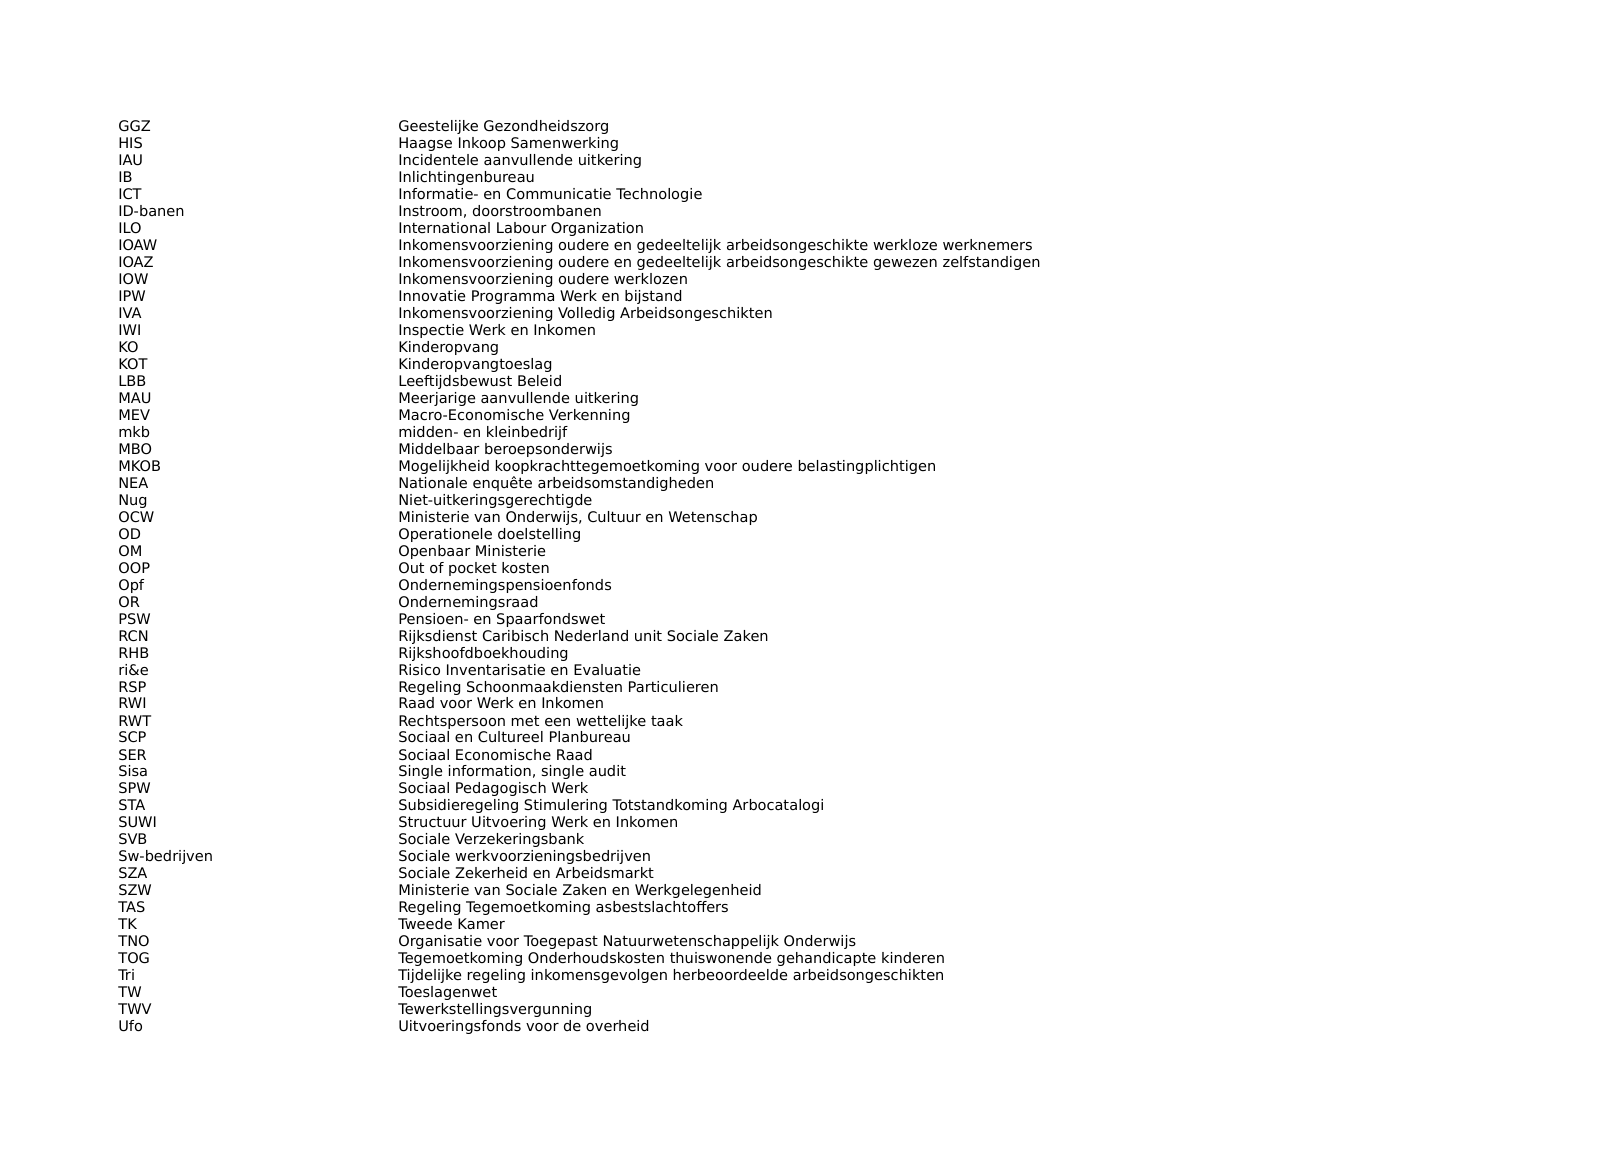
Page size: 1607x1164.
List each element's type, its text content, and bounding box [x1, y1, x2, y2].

table_cell RWT [118, 713, 392, 729]
table_cell Organisatie voor Toegepast Natuurwetenschappelijk Onderwijs [392, 933, 1488, 950]
table_cell TOG [118, 950, 392, 967]
table_cell PSW [118, 611, 392, 627]
table_cell Niet-uitkeringsgerechtigde [392, 492, 1488, 509]
table_cell Rijkshoofdboekhouding [392, 645, 1488, 661]
table_cell OM [118, 543, 392, 559]
table_cell Tijdelijke regeling inkomensgevolgen herbeoordeelde arbeidsongeschikten [392, 967, 1488, 984]
table_cell Ondernemingspensioenfonds [392, 577, 1488, 593]
table_cell Nug [118, 492, 392, 509]
table_cell Geestelijke Gezondheidszorg [392, 118, 1488, 135]
table_cell Structuur Uitvoering Werk en Inkomen [392, 814, 1488, 831]
table_cell IAU [118, 152, 392, 169]
table_cell Meerjarige aanvullende uitkering [392, 390, 1488, 407]
table_cell TNO [118, 933, 392, 950]
table_cell Kinderopvangtoeslag [392, 356, 1488, 373]
table_cell Sociaal Economische Raad [392, 746, 1488, 763]
table_cell ILO [118, 220, 392, 237]
table_cell Ondernemingsraad [392, 594, 1488, 611]
table_cell Openbaar Ministerie [392, 543, 1488, 559]
table_cell SER [118, 746, 392, 763]
table_cell Leeftijdsbewust Beleid [392, 373, 1488, 390]
table_cell TAS [118, 899, 392, 916]
table_cell Nationale enquête arbeidsomstandigheden [392, 475, 1488, 492]
table_cell Sociale werkvoorzieningsbedrijven [392, 848, 1488, 865]
table_cell LBB [118, 373, 392, 390]
table_cell IPW [118, 288, 392, 305]
table_cell Tewerkstellingsvergunning [392, 1001, 1488, 1018]
table_cell Incidentele aanvullende uitkering [392, 152, 1488, 169]
table_cell Macro-Economische Verkenning [392, 407, 1488, 424]
table_cell Instroom, doorstroombanen [392, 203, 1488, 220]
table_cell Subsidieregeling Stimulering Totstandkoming Arbocatalogi [392, 797, 1488, 814]
table_cell Out of pocket kosten [392, 560, 1488, 577]
table_cell HIS [118, 135, 392, 152]
table_cell Inkomensvoorziening oudere en gedeeltelijk arbeidsongeschikte werkloze werknemers [392, 237, 1488, 254]
table_cell IOAZ [118, 254, 392, 271]
table_cell RWI [118, 695, 392, 712]
table_cell Ministerie van Sociale Zaken en Werkgelegenheid [392, 882, 1488, 899]
table_cell IVA [118, 305, 392, 322]
table_cell IOW [118, 271, 392, 288]
table_cell STA [118, 797, 392, 814]
table_cell Sisa [118, 763, 392, 780]
table_cell ri&e [118, 661, 392, 678]
table_cell TWV [118, 1001, 392, 1018]
table_cell KOT [118, 356, 392, 373]
table_cell SZA [118, 865, 392, 882]
table_cell Inkomensvoorziening Volledig Arbeidsongeschikten [392, 305, 1488, 322]
table_cell OCW [118, 509, 392, 526]
table_cell MBO [118, 441, 392, 458]
table_cell SUWI [118, 814, 392, 831]
table_cell Raad voor Werk en Inkomen [392, 695, 1488, 712]
table_cell Operationele doelstelling [392, 526, 1488, 543]
table_cell Inkomensvoorziening oudere en gedeeltelijk arbeidsongeschikte gewezen zelfstandigen [392, 254, 1488, 271]
table_cell ID-banen [118, 203, 392, 220]
table_cell mkb [118, 424, 392, 441]
table_cell SZW [118, 882, 392, 899]
table_cell Inspectie Werk en Inkomen [392, 322, 1488, 339]
table_cell Kinderopvang [392, 339, 1488, 356]
table_cell MAU [118, 390, 392, 407]
table_cell Haagse Inkoop Samenwerking [392, 135, 1488, 152]
table_cell TW [118, 984, 392, 1001]
table_cell Ministerie van Onderwijs, Cultuur en Wetenschap [392, 509, 1488, 526]
table_cell Inlichtingenbureau [392, 169, 1488, 186]
table_cell RCN [118, 628, 392, 644]
table_cell Rechtspersoon met een wettelijke taak [392, 713, 1488, 729]
table_cell RHB [118, 645, 392, 661]
table_cell Regeling Tegemoetkoming asbestslachtoffers [392, 899, 1488, 916]
table_cell SCP [118, 729, 392, 746]
table_cell RSP [118, 679, 392, 695]
table_cell Rijksdienst Caribisch Nederland unit Sociale Zaken [392, 628, 1488, 644]
table_cell Sociale Verzekeringsbank [392, 831, 1488, 848]
table_cell TK [118, 916, 392, 933]
table_cell Uitvoeringsfonds voor de overheid [392, 1018, 1488, 1035]
table_cell Tweede Kamer [392, 916, 1488, 933]
table_cell Pensioen- en Spaarfondswet [392, 611, 1488, 627]
table_cell midden- en kleinbedrijf [392, 424, 1488, 441]
table_cell IWI [118, 322, 392, 339]
table_cell Regeling Schoonmaakdiensten Particulieren [392, 679, 1488, 695]
table_cell Inkomensvoorziening oudere werklozen [392, 271, 1488, 288]
table_cell GGZ [118, 118, 392, 135]
table_cell MEV [118, 407, 392, 424]
table_cell Middelbaar beroepsonderwijs [392, 441, 1488, 458]
table_cell Mogelijkheid koopkrachttegemoetkoming voor oudere belastingplichtigen [392, 458, 1488, 475]
table_cell MKOB [118, 458, 392, 475]
table_cell ICT [118, 186, 392, 203]
table_cell NEA [118, 475, 392, 492]
table_cell Tegemoetkoming Onderhoudskosten thuiswonende gehandicapte kinderen [392, 950, 1488, 967]
table_cell IB [118, 169, 392, 186]
table_cell KO [118, 339, 392, 356]
table_cell Sw-bedrijven [118, 848, 392, 865]
table_cell Ufo [118, 1018, 392, 1035]
table_cell SPW [118, 780, 392, 797]
table_cell Risico Inventarisatie en Evaluatie [392, 661, 1488, 678]
table_cell Sociaal Pedagogisch Werk [392, 780, 1488, 797]
table_cell Sociale Zekerheid en Arbeidsmarkt [392, 865, 1488, 882]
table_cell IOAW [118, 237, 392, 254]
table_cell Sociaal en Cultureel Planbureau [392, 729, 1488, 746]
table_cell Innovatie Programma Werk en bijstand [392, 288, 1488, 305]
table_cell International Labour Organization [392, 220, 1488, 237]
table_cell OD [118, 526, 392, 543]
table_cell Single information, single audit [392, 763, 1488, 780]
table_cell OOP [118, 560, 392, 577]
table_cell OR [118, 594, 392, 611]
table_cell Opf [118, 577, 392, 593]
table_cell Tri [118, 967, 392, 984]
table_cell Toeslagenwet [392, 984, 1488, 1001]
table_cell SVB [118, 831, 392, 848]
table_cell Informatie- en Communicatie Technologie [392, 186, 1488, 203]
